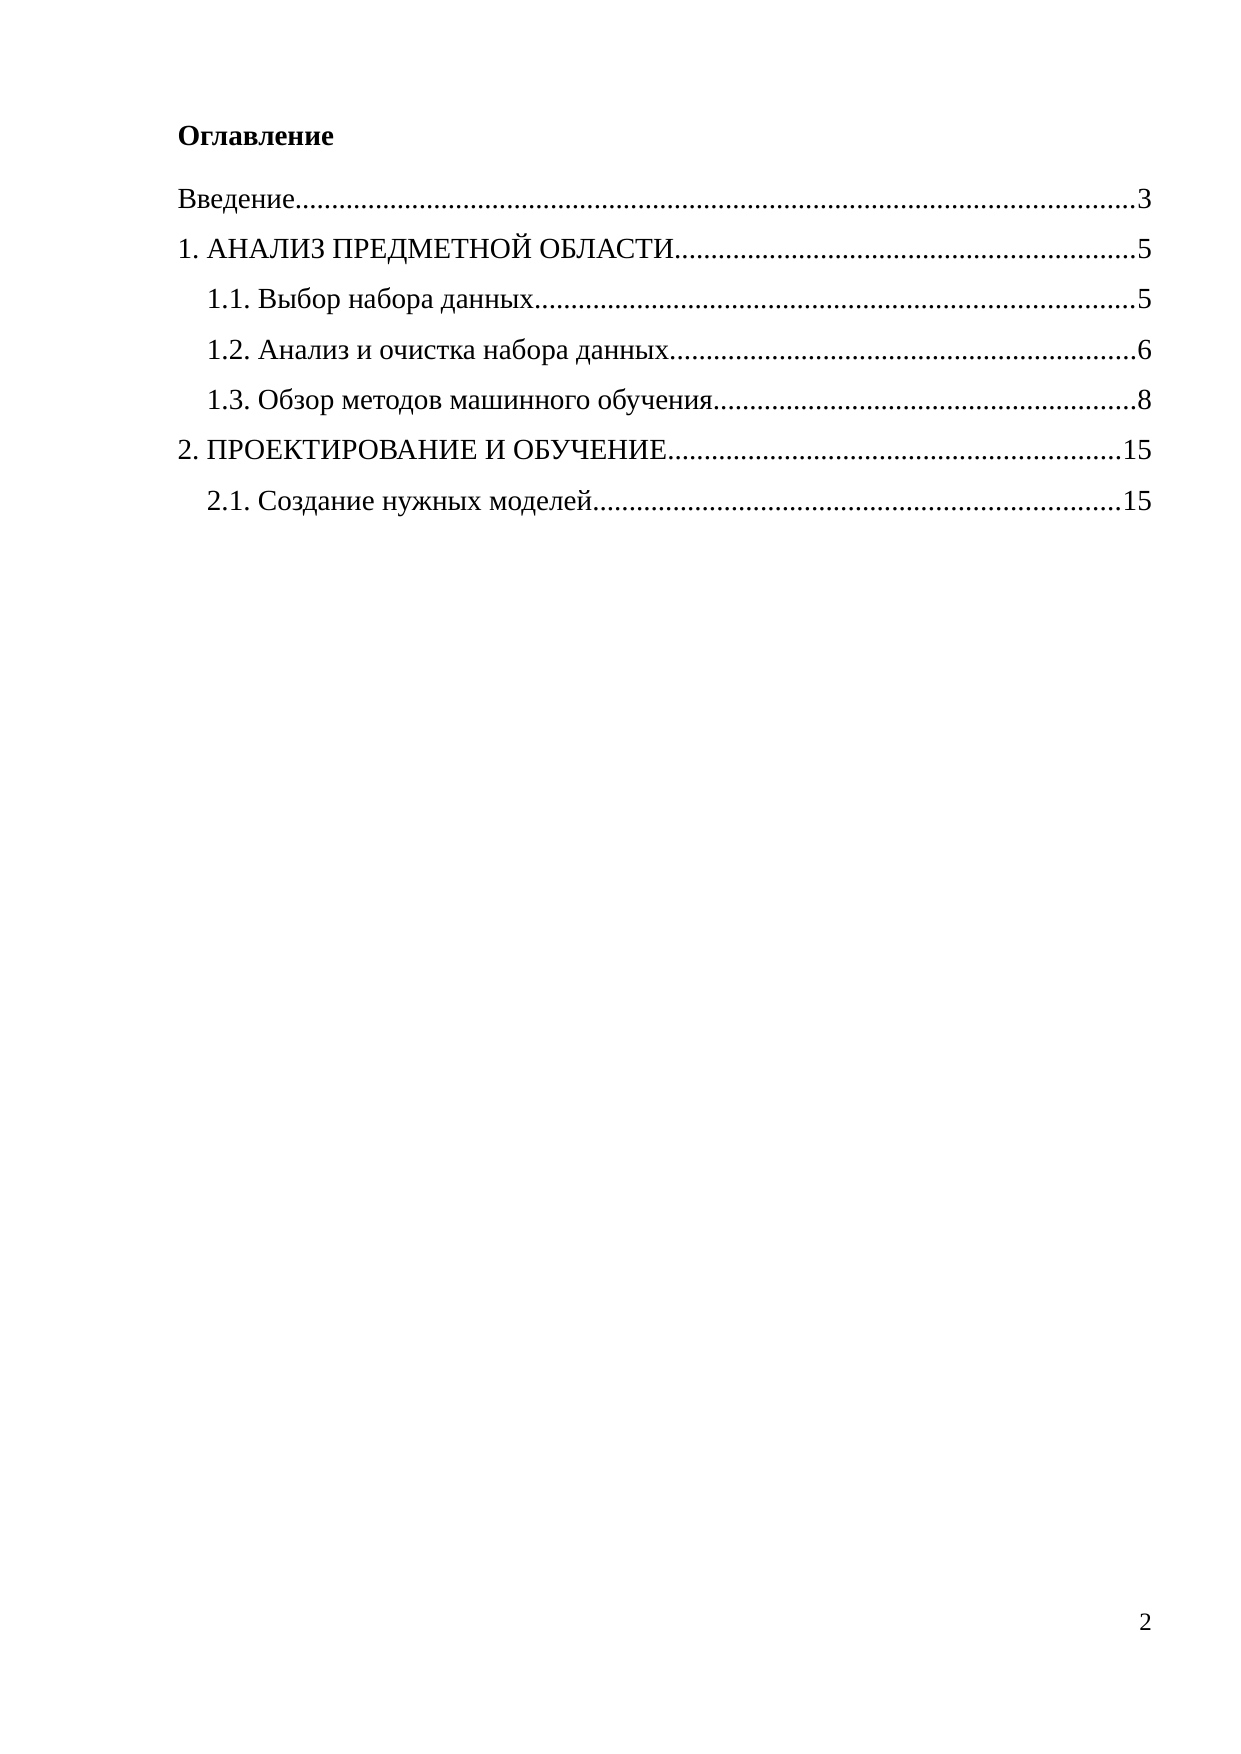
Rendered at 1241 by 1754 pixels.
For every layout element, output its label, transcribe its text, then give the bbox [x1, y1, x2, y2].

text Введение 3 [177, 181, 1152, 214]
text 2. ПРОЕКТИРОВАНИЕ И ОБУЧЕНИЕ 15 [177, 432, 1152, 466]
text 1. АНАЛИЗ ПРЕДМЕТНОЙ ОБЛАСТИ 5 [177, 231, 1152, 265]
text 2.1. Создание нужных моделей 15 [207, 483, 1152, 516]
text 1.1. Выбор набора данных. 5 [207, 282, 1152, 315]
text 1.2. Анализ и очистка набора данных. 6 [207, 332, 1152, 365]
text Оглавление [177, 118, 1152, 152]
text 1.3. Обзор методов машинного обучения. 8 [207, 382, 1152, 416]
